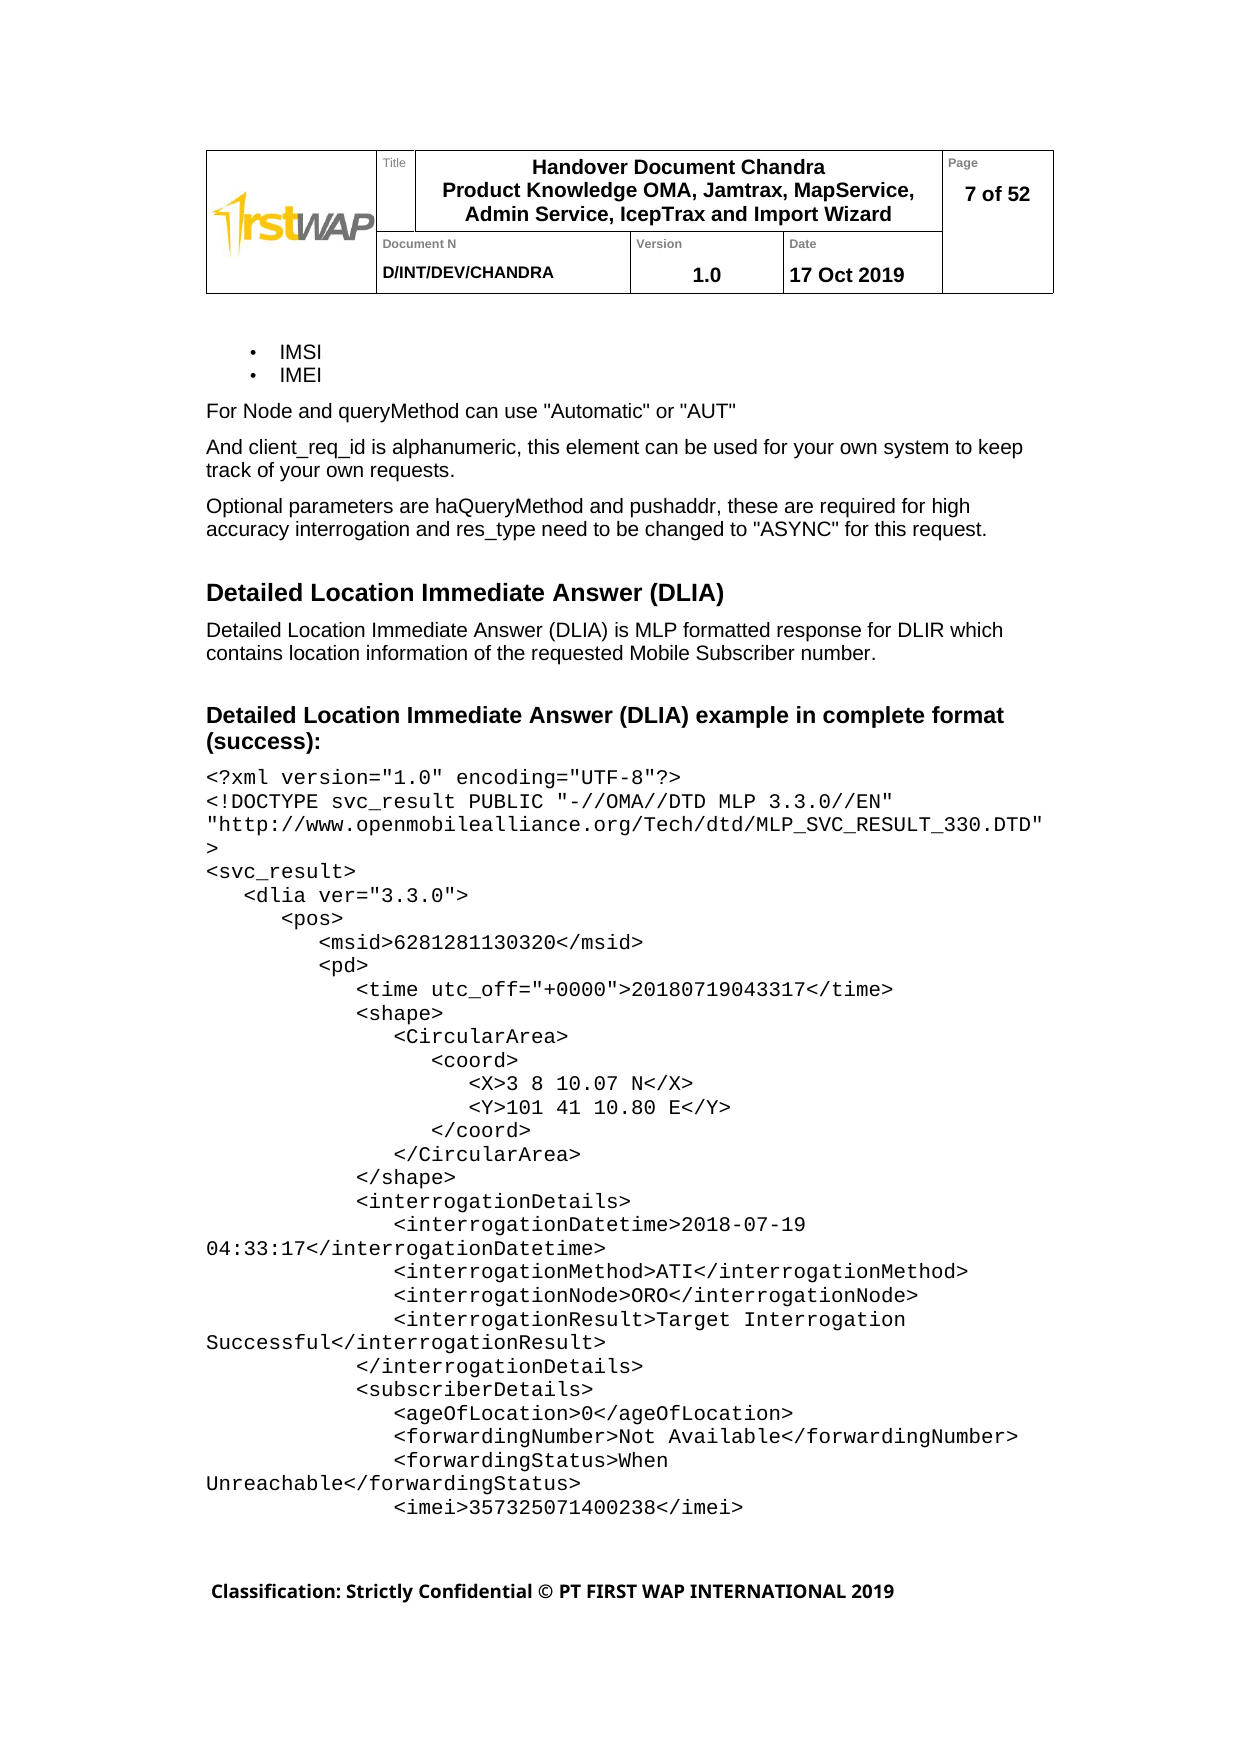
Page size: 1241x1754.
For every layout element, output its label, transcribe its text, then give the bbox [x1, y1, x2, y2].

text <forwardingStatus>When Unreachable</forwardingStatus> [206, 1450, 1053, 1497]
text And client_req_id is alphanumeric, this element can be used for your own system to keep track of your own requests. [206, 435, 1053, 482]
subtitle Detailed Location Immediate Answer (DLIA) example in complete format (success): [206, 703, 1053, 755]
text <?xml version="1.0" encoding="UTF-8"?> [206, 767, 1053, 791]
text </coord> [206, 1120, 1053, 1144]
text </shape> [206, 1167, 1053, 1191]
picture [211, 191, 375, 259]
text </interrogationDetails> [206, 1356, 1053, 1379]
text <forwardingNumber>Not Available</forwardingNumber> [206, 1426, 1053, 1450]
subtitle Detailed Location Immediate Answer (DLIA) [206, 578, 1053, 606]
text </CircularArea> [206, 1144, 1053, 1167]
text <pos> [206, 908, 1053, 932]
text <interrogationResult>Target Interrogation Successful</interrogationResult> [206, 1309, 1053, 1356]
text <CircularArea> [206, 1026, 1053, 1050]
list IMEI [250, 364, 1053, 387]
text <X>3 8 10.07 N</X> [206, 1073, 1053, 1097]
text <!DOCTYPE svc_result PUBLIC "-//OMA//DTD MLP 3.3.0//EN" "http://www.openmobilealliance.org/Tech/dtd/MLP_SVC_RESULT_330.DTD"> [206, 791, 1053, 861]
text <subscriberDetails> [206, 1379, 1053, 1403]
text <coord> [206, 1050, 1053, 1073]
text For Node and queryMethod can use "Automatic" or "AUT" [206, 399, 1053, 423]
text Detailed Location Immediate Answer (DLIA) is MLP formatted response for DLIR which contains location information of the requested Mobile Subscriber number. [206, 619, 1053, 665]
text Optional parameters are haQueryMethod and pushaddr, these are required for high accuracy interrogation and res_type need to be changed to "ASYNC" for this request. [206, 494, 1053, 541]
text <shape> [206, 1003, 1053, 1026]
text <time utc_off="+0000">20180719043317</time> [206, 979, 1053, 1003]
text <dlia ver="3.3.0"> [206, 885, 1053, 908]
text <interrogationDetails> [206, 1191, 1053, 1214]
text <msid>6281281130320</msid> [206, 932, 1053, 956]
text <interrogationDatetime>2018-07-19 04:33:17</interrogationDatetime> [206, 1214, 1053, 1262]
text <ageOfLocation>0</ageOfLocation> [206, 1403, 1053, 1426]
list IMSI [250, 341, 1053, 364]
text <imei>357325071400238</imei> [206, 1497, 1053, 1521]
text <Y>101 41 10.80 E</Y> [206, 1097, 1053, 1120]
text <pd> [206, 956, 1053, 979]
text <interrogationMethod>ATI</interrogationMethod> [206, 1262, 1053, 1285]
text <interrogationNode>ORO</interrogationNode> [206, 1285, 1053, 1309]
text <svc_result> [206, 861, 1053, 885]
